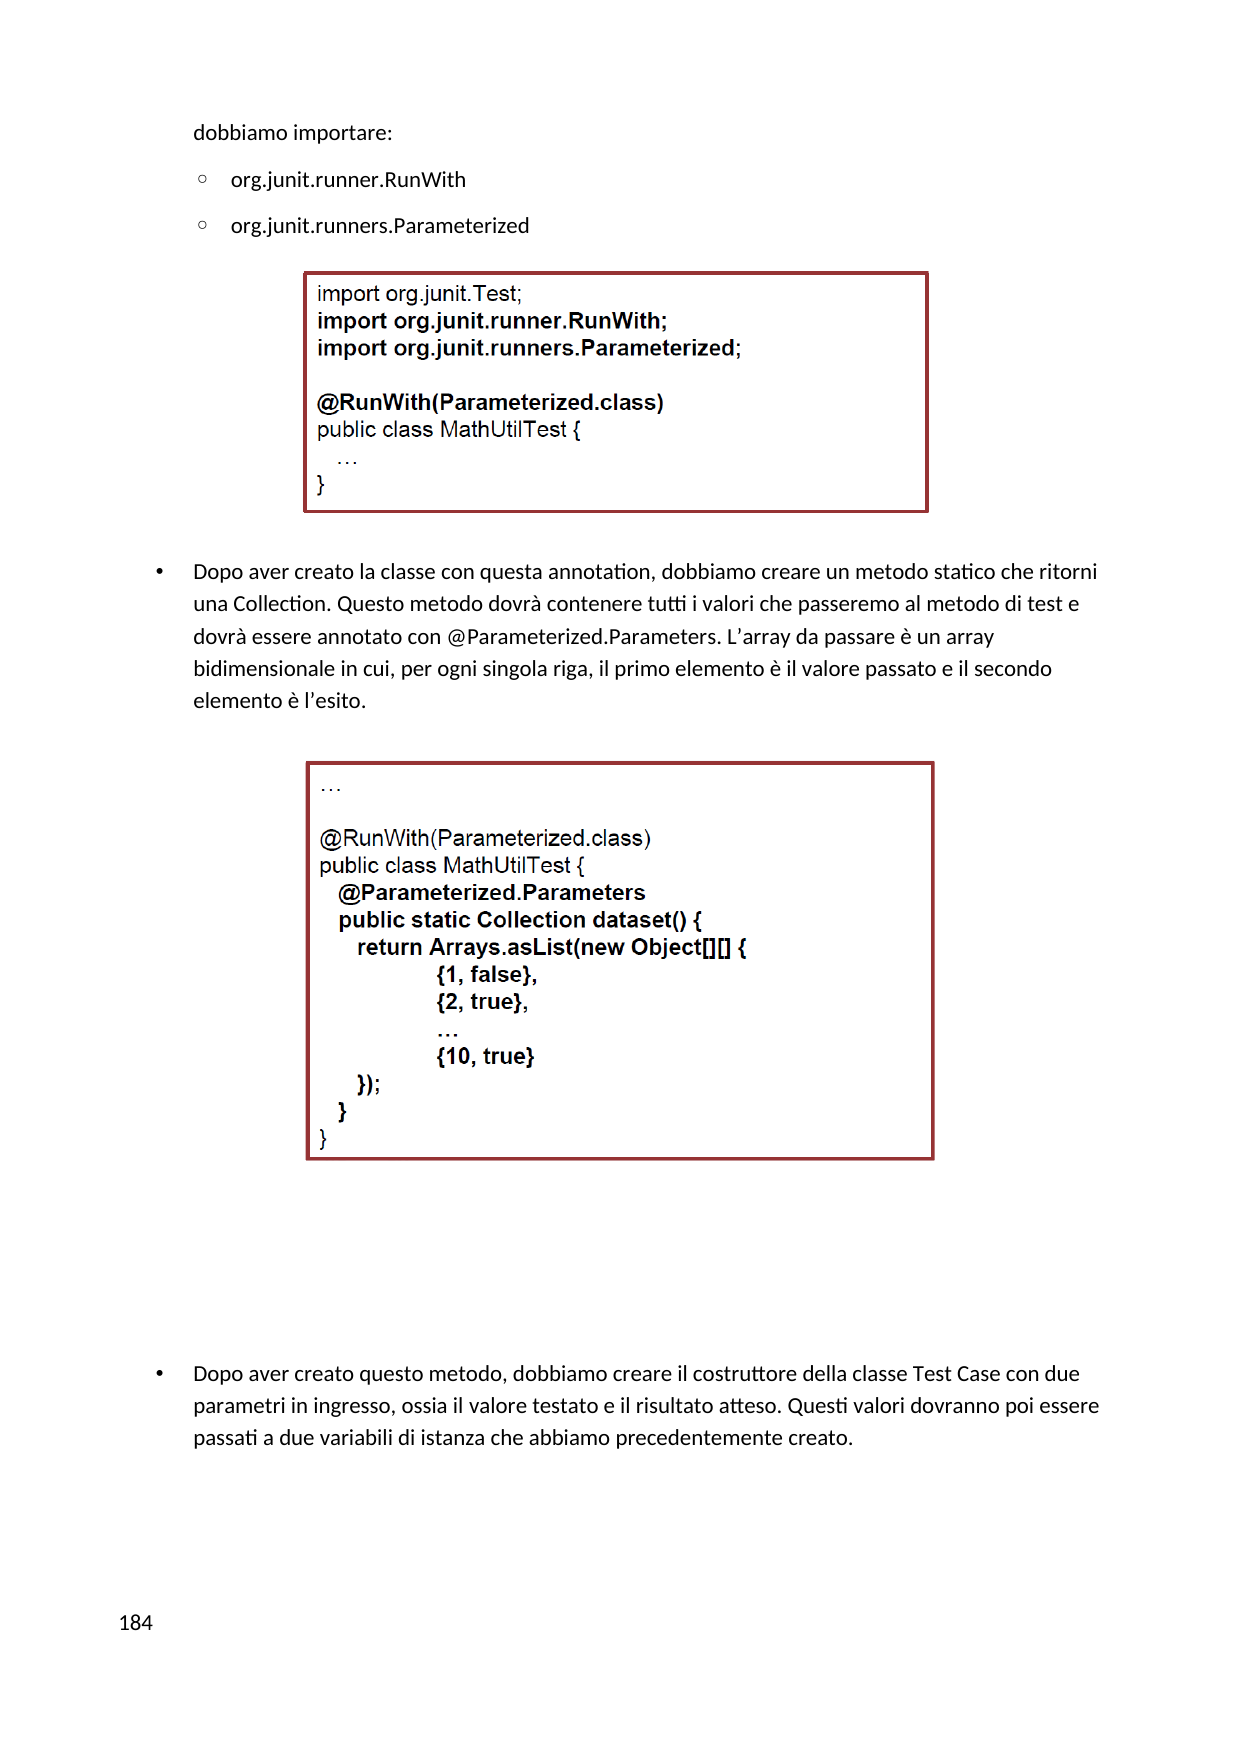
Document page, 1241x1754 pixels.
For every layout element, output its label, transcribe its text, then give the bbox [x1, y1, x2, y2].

list Dopo aver creato la classe con questa annotation, dobbiamo creare un metodo statico che ritorni una Collection. Questo metodo dovrà contenere tutti i valori che passeremo al metodo di test e dovrà essere annotato con @Parameterized.Parameters. L’array da passare è un array bidimensionale in cui, per ogni singola riga, il primo elemento è il valore passato e il secondo elemento è l’esito. [156, 557, 1122, 714]
picture [305, 760, 935, 1161]
list Dopo aver creato questo metodo, dobbiamo creare il costruttore della classe Test Case con due parametri in ingresso, ossia il valore testato e il risultato atteso. Questi valori dovranno poi essere passati a due variabili di istanza che abbiamo precedentemente creato. [156, 1359, 1122, 1451]
picture [302, 271, 929, 513]
list org.junit.runner.RunWith [193, 165, 1122, 193]
list org.junit.runners.Parameterized [193, 212, 1122, 240]
list dobbiamo importare: [156, 118, 1122, 146]
